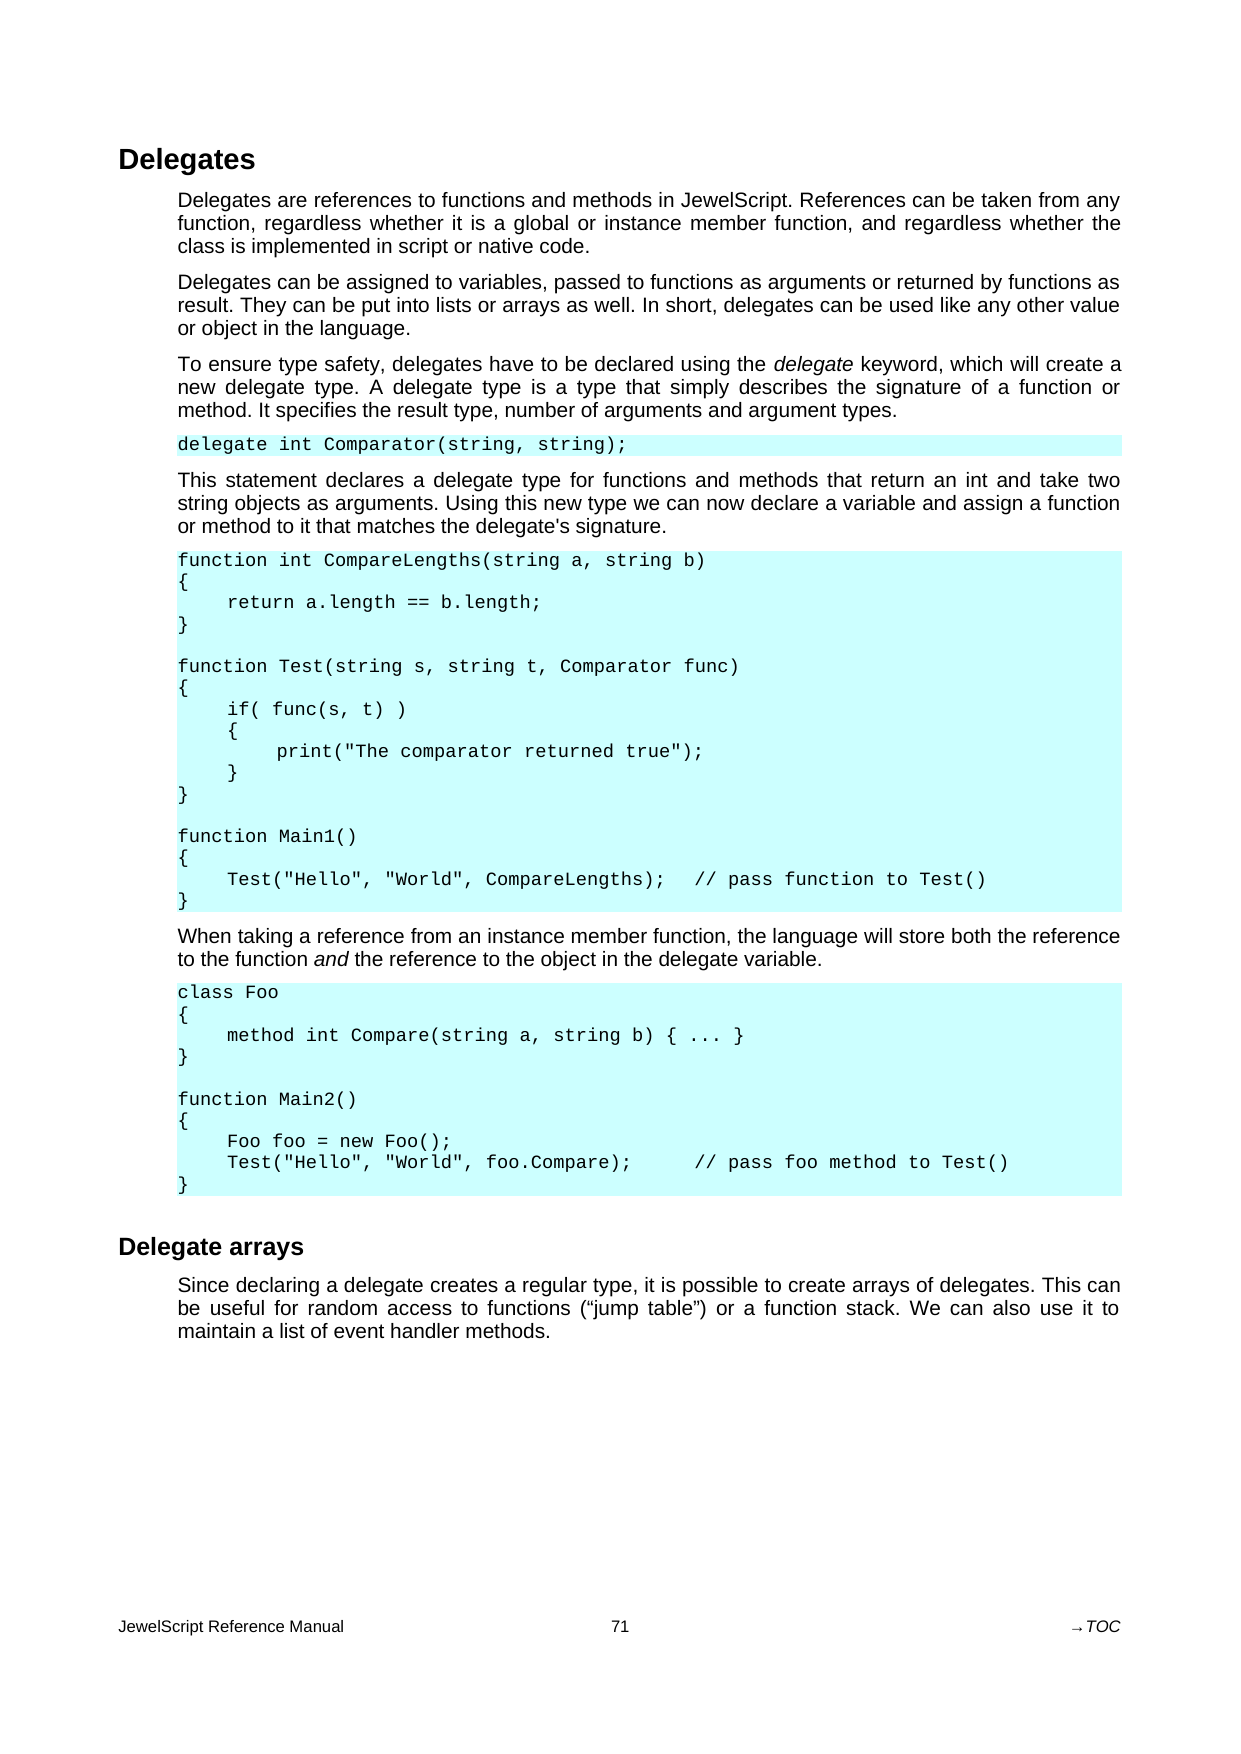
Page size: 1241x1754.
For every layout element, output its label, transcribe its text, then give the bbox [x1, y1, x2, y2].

text class Foo { method int Compare(string a, string b) { ... } } function Main2() { Foo foo = new Foo(); Test("Hello", "World", foo.Compare); // pass foo method to Test() } [177, 983, 1122, 1196]
text To ensure type safety, delegates have to be declared using the delegate keyword, which will create a new delegate type. A delegate type is a type that simply describes the signature of a function or method. It specifies the result type, number of arguments and argument types. [177, 353, 1122, 422]
text function int CompareLengths(string a, string b) { return a.length == b.length; } function Test(string s, string t, Comparator func) { if( func(s, t) ) { print("The comparator returned true"); } } function Main1() { Test("Hello", "World", CompareLengths); // pass function to Test() } [177, 551, 1122, 912]
subtitle Delegates [118, 143, 1122, 176]
text Since declaring a delegate creates a regular type, it is possible to create arrays of delegates. This can be useful for random access to functions (“jump table”) or a function stack. We can also use it to maintain a list of event handler methods. [177, 1273, 1122, 1343]
text Delegates are references to functions and methods in JewelScript. References can be taken from any function, regardless whether it is a global or instance member function, and regardless whether the class is implemented in script or native code. [177, 188, 1122, 258]
subtitle Delegate arrays [118, 1233, 1122, 1261]
text Delegates can be assigned to variables, passed to functions as arguments or returned by functions as result. They can be put into lists or arrays as well. In short, delegates can be used like any other value or object in the language. [177, 270, 1122, 340]
text delegate int Comparator(string, string); [177, 435, 1122, 456]
text When taking a reference from an instance member function, the language will store both the reference to the function and the reference to the object in the delegate variable. [177, 924, 1122, 971]
text This statement declares a delegate type for functions and methods that return an int and take two string objects as arguments. Using this new type we can now declare a variable and assign a function or method to it that matches the delegate's signature. [177, 468, 1122, 538]
